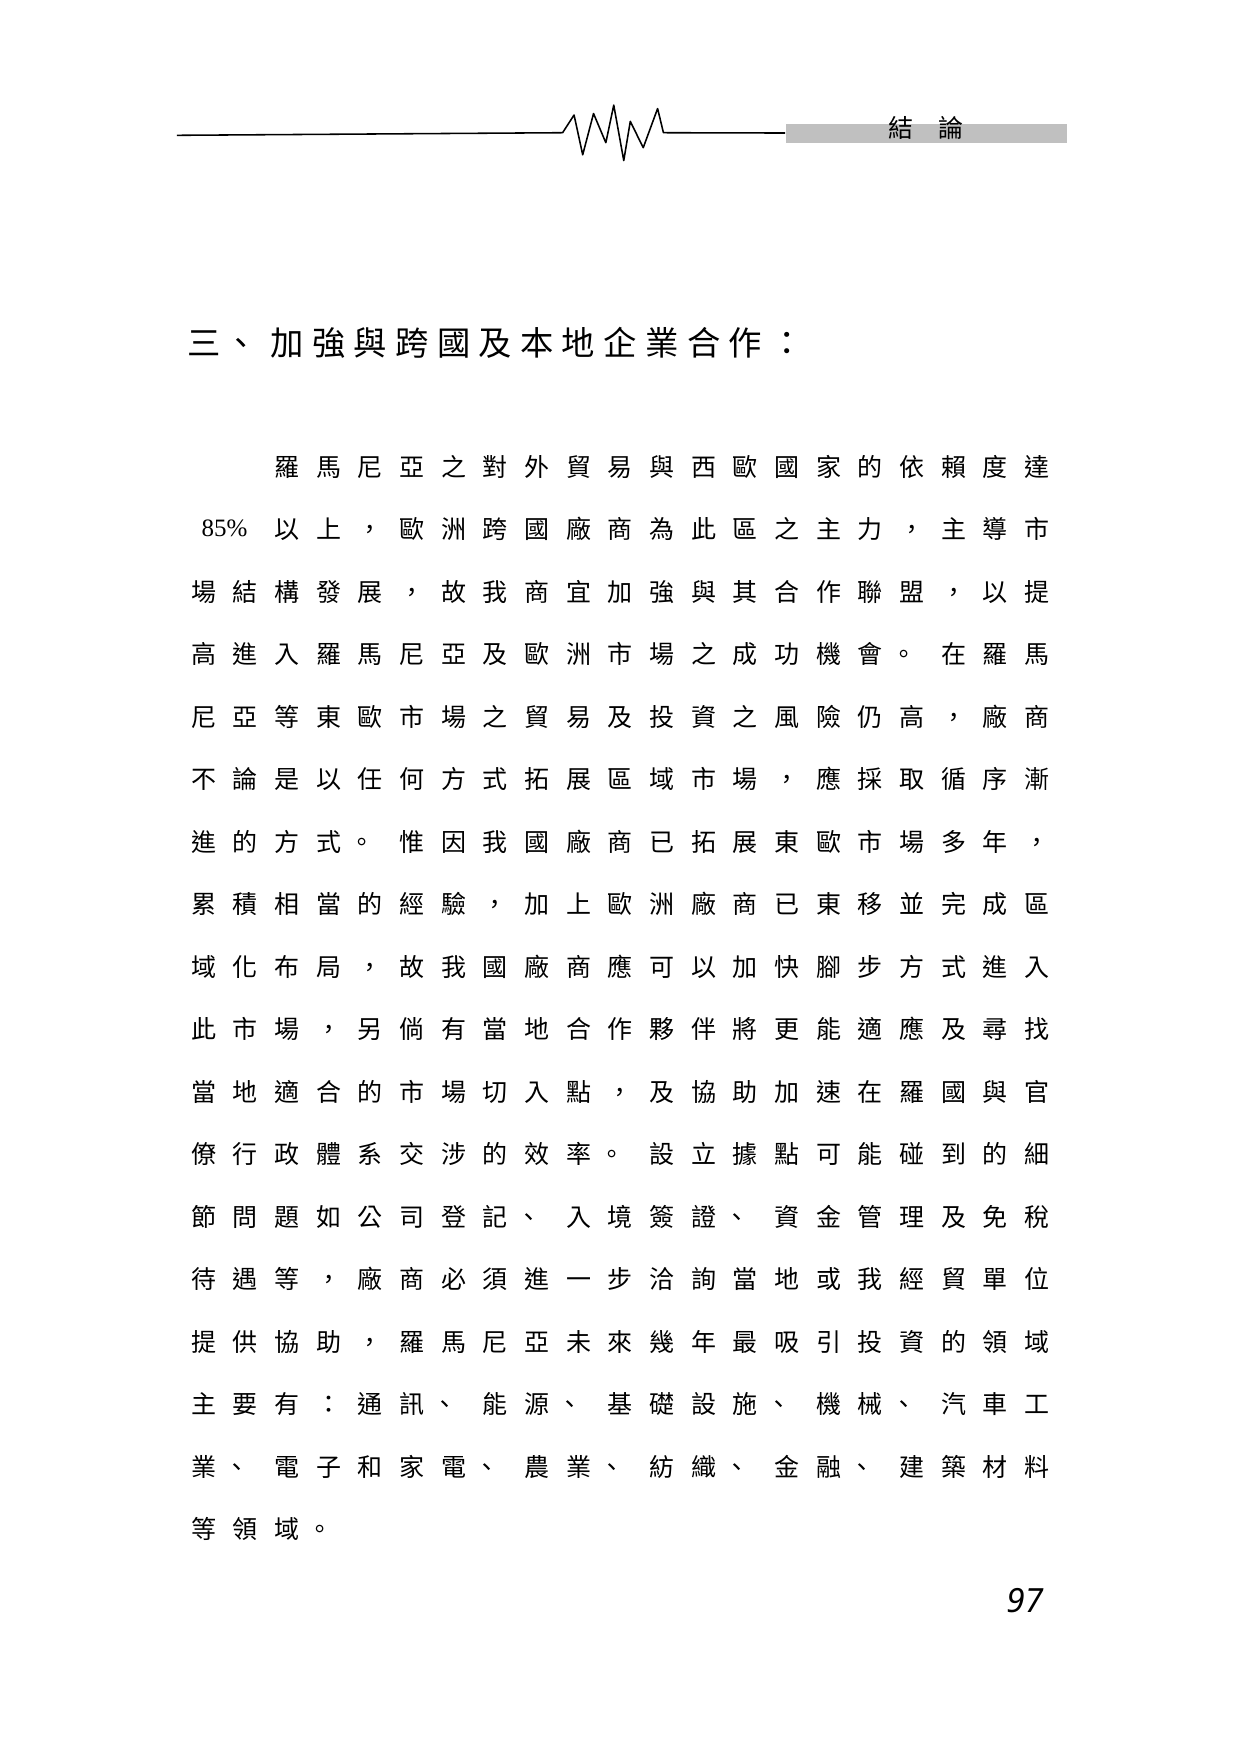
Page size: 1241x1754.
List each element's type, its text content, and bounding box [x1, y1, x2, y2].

text 三、加強與跨國及本地企業合作： [183, 299, 1058, 361]
text 羅馬尼亞之對外貿易與西歐國家的依賴度達85%以上，歐洲跨國廠商為此區之主力，主導市場結構發展，故我商宜加強與其合作聯盟，以提高進入羅馬尼亞及歐洲市場之成功機會。在羅馬尼亞等東歐市場之貿易及投資之風險仍高，廠商不論是以任何方式拓展區域市場，應採取循序漸進的方式。惟因我國廠商已拓展東歐市場多年，累積相當的經驗，加上歐洲廠商已東移並完成區域化布局，故我國廠商應可以加快腳步方式進入此市場，另倘有當地合作夥伴將更能適應及尋找當地適合的市場切入點，及協助加速在羅國與官僚行政體系交涉的效率。設立據點可能碰到的細節問題如公司登記、入境簽證、資金管理及免稅待遇等，廠商必須進一步洽詢當地或我經貿單位提供協助，羅馬尼亞未來幾年最吸引投資的領域主要有：通訊、能源、基礎設施、機械、汽車工業、電子和家電、農業、紡織、金融、建築材料等領域。 [183, 424, 1058, 1549]
